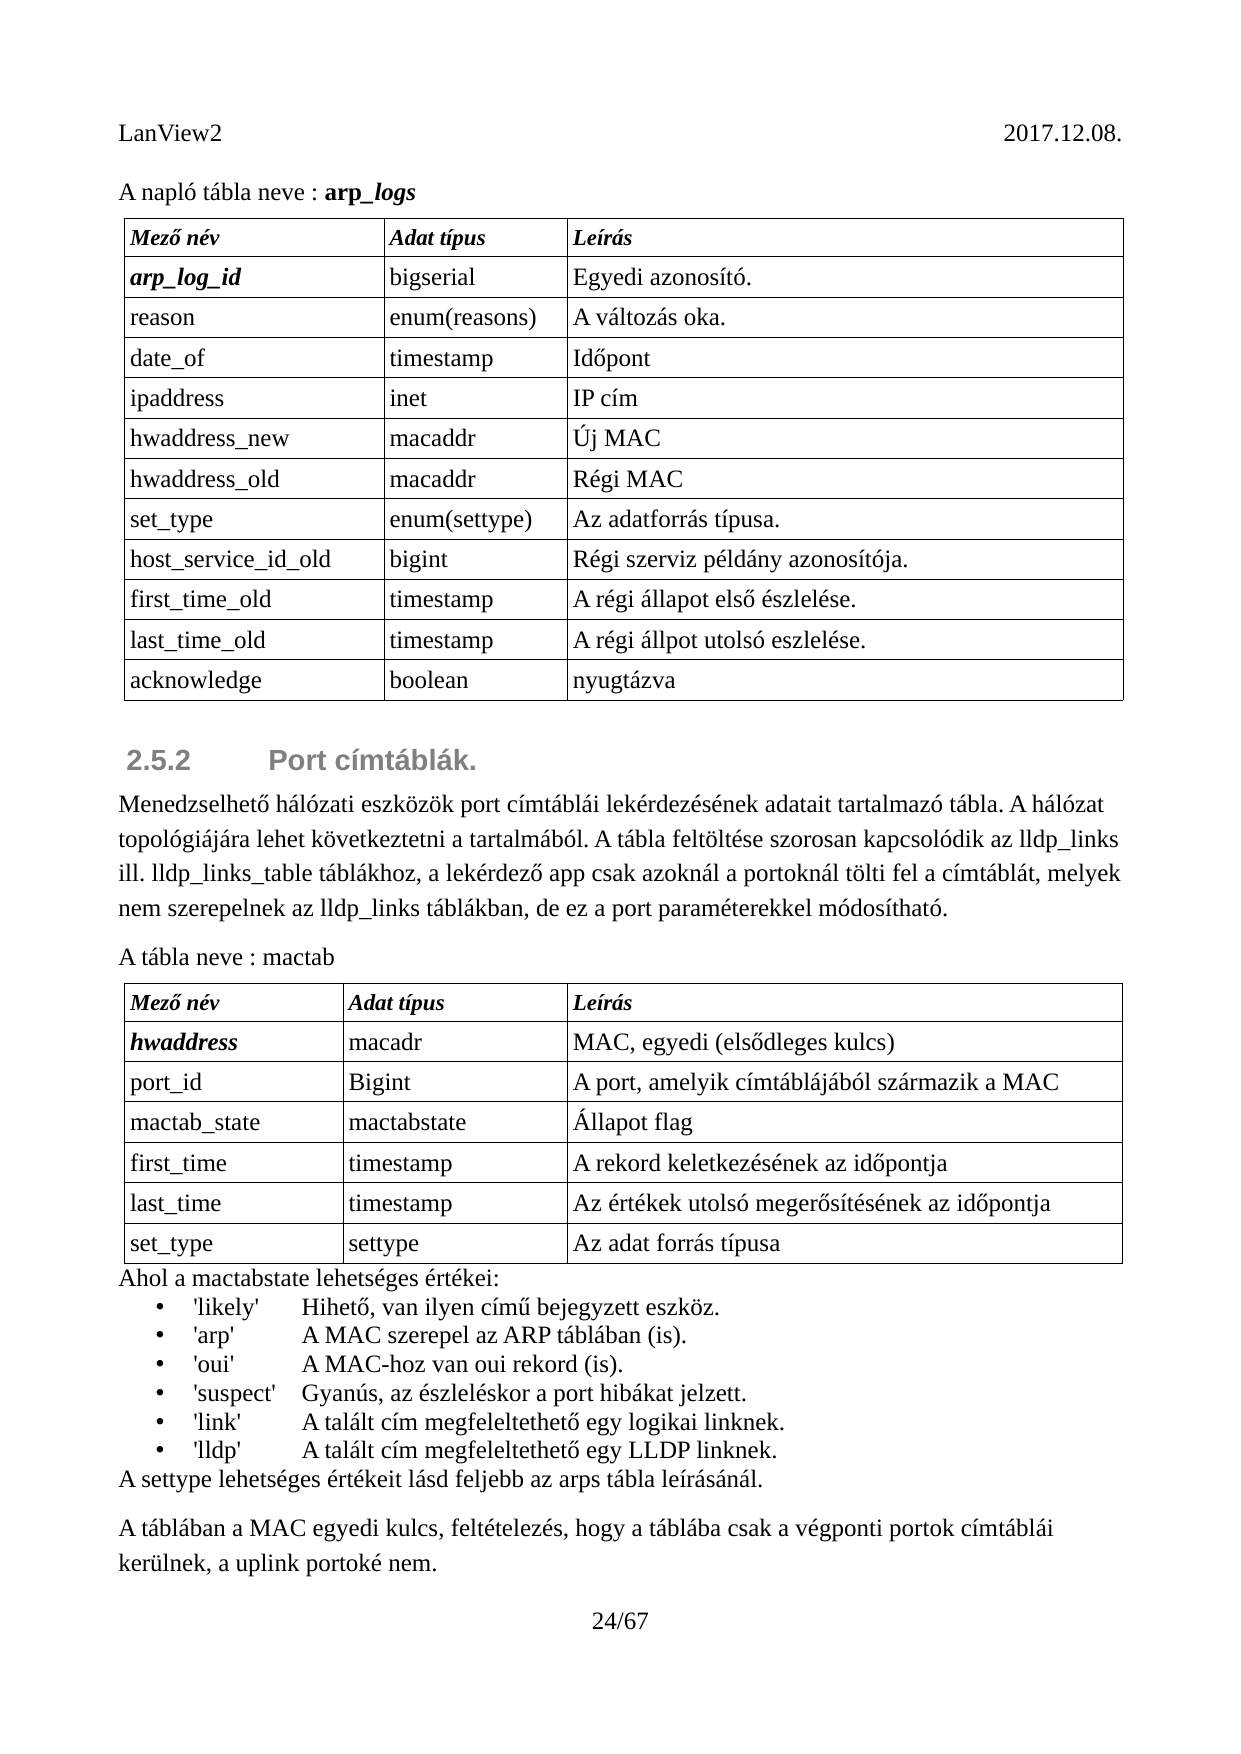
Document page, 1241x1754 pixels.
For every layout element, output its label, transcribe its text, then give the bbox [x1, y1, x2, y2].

table_cell last_time [125, 1183, 343, 1222]
table_cell nyugtázva [568, 660, 1123, 700]
table_header Adat típus [344, 984, 567, 1021]
table_cell mactab_state [125, 1102, 343, 1142]
table_cell Az adat forrás típusa [568, 1224, 1122, 1263]
table_cell reason [125, 298, 384, 337]
table_cell Állapot flag [568, 1102, 1122, 1142]
table_cell Egyedi azonosító. [568, 257, 1123, 297]
table_cell A régi állapot első észlelése. [568, 580, 1123, 619]
text Menedzselhető hálózati eszközök port címtáblái lekérdezésének adatait tartalmazó tábla. A hálózat topológiájára lehet következtetni a tartalmából. A tábla feltöltése szorosan kapcsolódik az lldp_links ill. lldp_links_table táblákhoz, a lekérdező app csak azoknál a portoknál tölti fel a címtáblát, melyek nem szerepelnek az lldp_links táblákban, de ez a port paraméterekkel módosítható. [118, 789, 1122, 921]
table_cell Új MAC [568, 419, 1123, 458]
table_cell A régi állpot utolsó eszlelése. [568, 620, 1123, 659]
text A táblában a MAC egyedi kulcs, feltételezés, hogy a táblába csak a végponti portok címtáblái kerülnek, a uplink portoké nem. [118, 1513, 1122, 1576]
table_cell hwaddress_old [125, 459, 384, 498]
subtitle Port címtáblák. [118, 743, 1122, 777]
table_cell host_service_id_old [125, 540, 384, 579]
table_cell hwaddress_new [125, 419, 384, 458]
list 'likely' Hihető, van ilyen című bejegyzett eszköz. [156, 1292, 1122, 1320]
list 'oui' A MAC-hoz van oui rekord (is). [156, 1349, 1122, 1378]
table_cell Időpont [568, 338, 1123, 377]
table_header Leírás [568, 984, 1122, 1021]
table_cell enum(settype) [385, 499, 567, 538]
table_cell first_time_old [125, 580, 384, 619]
text A tábla neve : mactab [118, 942, 1122, 970]
table_cell Az értékek utolsó megerősítésének az időpontja [568, 1183, 1122, 1222]
table_cell acknowledge [125, 660, 384, 700]
table_header Leírás [568, 219, 1123, 256]
table_cell Az adatforrás típusa. [568, 499, 1123, 538]
table_cell bigserial [385, 257, 567, 297]
table_cell timestamp [385, 620, 567, 659]
table_cell date_of [125, 338, 384, 377]
table_cell macaddr [385, 419, 567, 458]
table_cell macaddr [385, 459, 567, 498]
table_cell timestamp [344, 1143, 567, 1182]
table_cell Bigint [344, 1062, 567, 1101]
table_cell set_type [125, 1224, 343, 1263]
table_cell timestamp [344, 1183, 567, 1222]
text A napló tábla neve : arp_logs [118, 177, 1122, 206]
table_cell A rekord keletkezésének az időpontja [568, 1143, 1122, 1182]
list 'suspect' Gyanús, az észleléskor a port hibákat jelzett. [156, 1378, 1122, 1407]
table_cell inet [385, 378, 567, 417]
table_cell MAC, egyedi (elsődleges kulcs) [568, 1022, 1122, 1061]
text Ahol a mactabstate lehetséges értékei: [118, 1263, 1122, 1292]
table_header Adat típus [385, 219, 567, 256]
text A settype lehetséges értékeit lásd feljebb az arps tábla leírásánál. [118, 1464, 1122, 1493]
table_cell settype [344, 1224, 567, 1263]
table_cell arp_log_id [125, 257, 384, 297]
list 'link' A talált cím megfeleltethető egy logikai linknek. [156, 1407, 1122, 1435]
table_cell Régi MAC [568, 459, 1123, 498]
table_cell timestamp [385, 338, 567, 377]
table_cell set_type [125, 499, 384, 538]
table_cell enum(reasons) [385, 298, 567, 337]
table_cell A port, amelyik címtáblájából származik a MAC [568, 1062, 1122, 1101]
table_cell boolean [385, 660, 567, 700]
table_cell ipaddress [125, 378, 384, 417]
table_cell IP cím [568, 378, 1123, 417]
table_header Mező név [125, 984, 343, 1021]
table_header Mező név [125, 219, 384, 256]
table_cell A változás oka. [568, 298, 1123, 337]
table_cell hwaddress [125, 1022, 343, 1061]
table_cell first_time [125, 1143, 343, 1182]
table_cell mactabstate [344, 1102, 567, 1142]
table_cell port_id [125, 1062, 343, 1101]
table_cell bigint [385, 540, 567, 579]
table_cell Régi szerviz példány azonosítója. [568, 540, 1123, 579]
list 'arp' A MAC szerepel az ARP táblában (is). [156, 1320, 1122, 1349]
table_cell macadr [344, 1022, 567, 1061]
table_cell last_time_old [125, 620, 384, 659]
table_cell timestamp [385, 580, 567, 619]
list 'lldp' A talált cím megfeleltethető egy LLDP linknek. [156, 1435, 1122, 1464]
